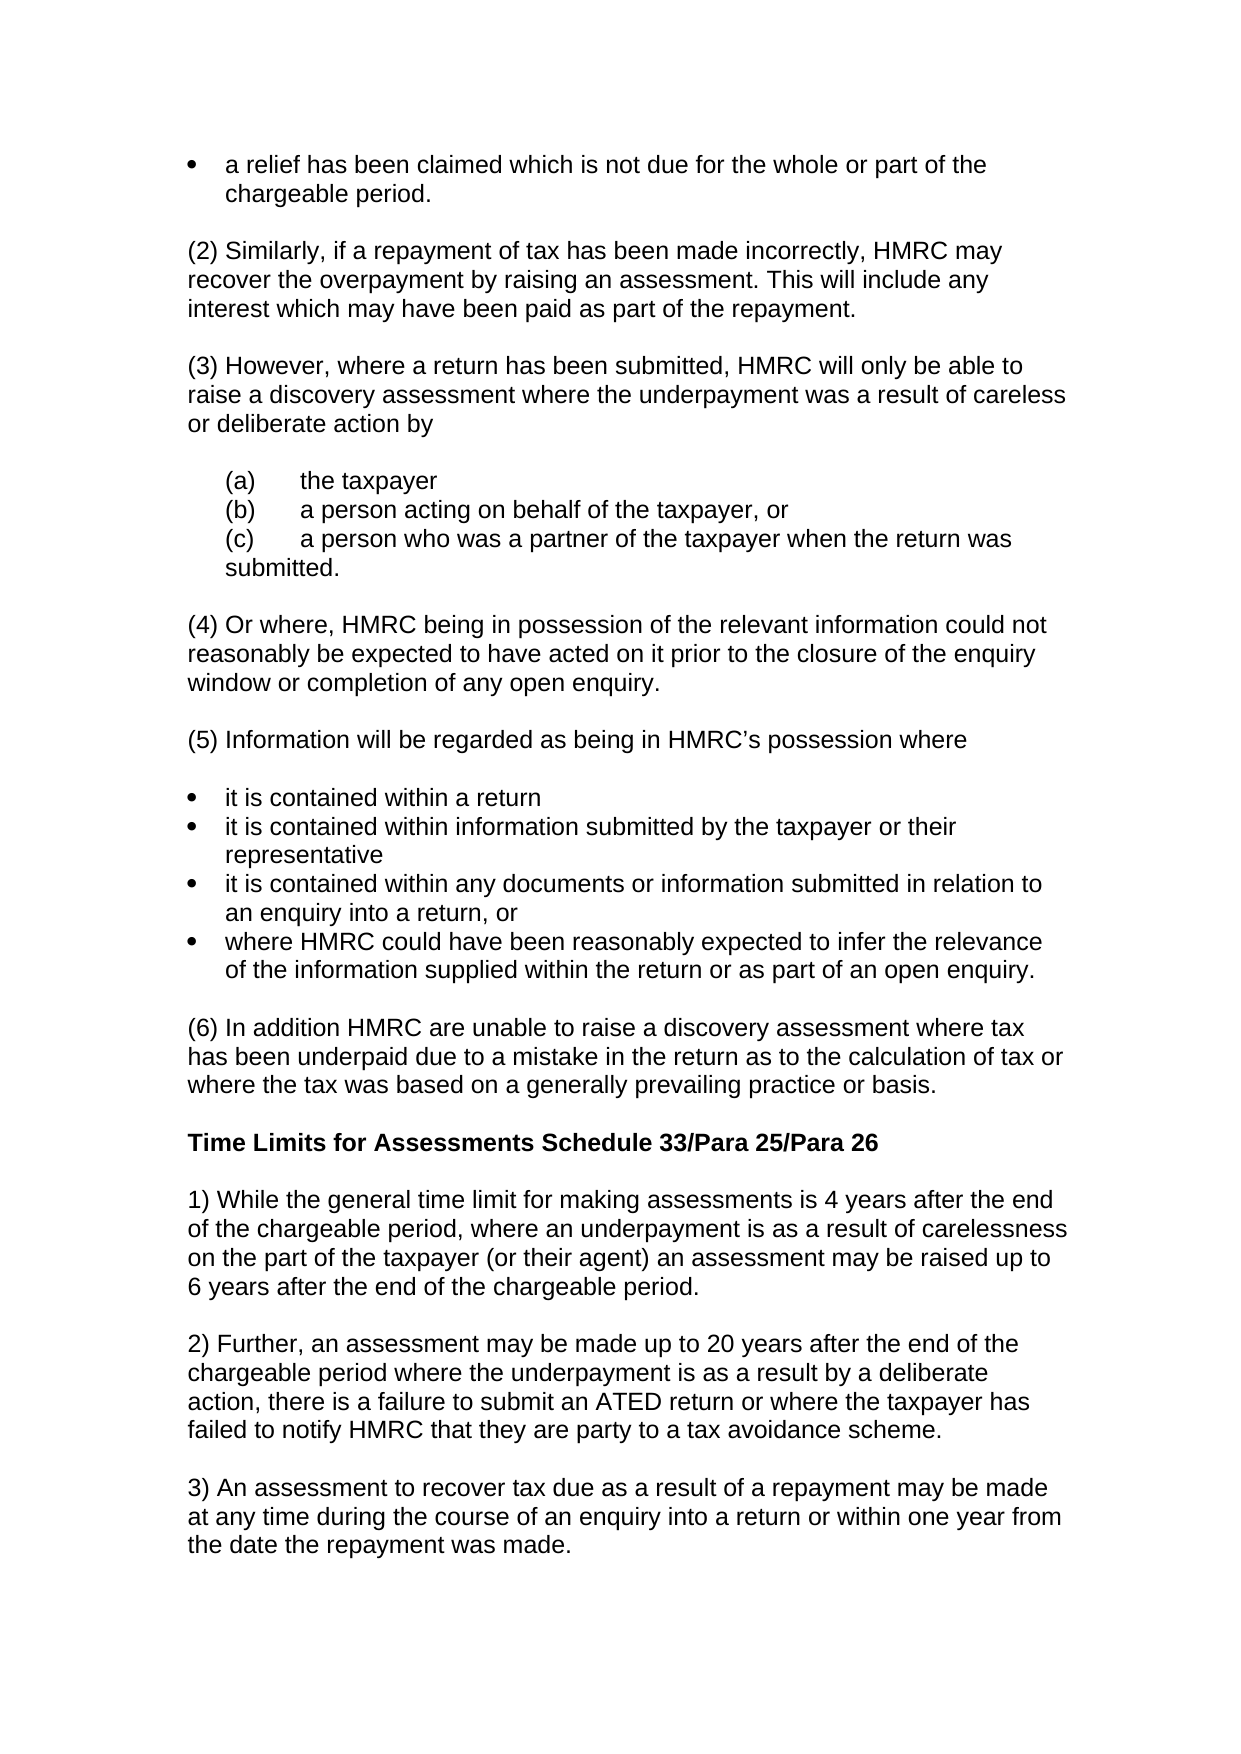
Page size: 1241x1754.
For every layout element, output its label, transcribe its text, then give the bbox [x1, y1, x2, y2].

list a person acting on behalf of the taxpayer, or [225, 495, 1069, 524]
text (3) However, where a return has been submitted, HMRC will only be able to raise a discovery assessment where the underpayment was a result of careless or deliberate action by [187, 351, 1069, 438]
text (5) Information will be regarded as being in HMRC’s possession where [187, 725, 1069, 754]
text 3) An assessment to recover tax due as a result of a repayment may be made at any time during the course of an enquiry into a return or within one year from the date the repayment was made. [187, 1473, 1069, 1559]
list where HMRC could have been reasonably expected to infer the relevance of the information supplied within the return or as part of an open enquiry. [187, 927, 1069, 984]
list it is contained within a return [187, 783, 1069, 811]
text 1) While the general time limit for making assessments is 4 years after the end of the chargeable period, where an underpayment is as a result of carelessness on the part of the taxpayer (or their agent) an assessment may be raised up to 6 years after the end of the chargeable period. [187, 1186, 1069, 1301]
list a person who was a partner of the taxpayer when the return was submitted. [225, 524, 1069, 581]
list it is contained within information submitted by the taxpayer or their representative [187, 811, 1069, 869]
text Time Limits for Assessments Schedule 33/Para 25/Para 26 [187, 1128, 1069, 1157]
text (4) Or where, HMRC being in possession of the relevant information could not reasonably be expected to have acted on it prior to the closure of the enquiry window or completion of any open enquiry. [187, 610, 1069, 696]
list a relief has been claimed which is not due for the whole or part of the chargeable period. [187, 150, 1069, 208]
list the taxpayer [225, 466, 1069, 495]
list it is contained within any documents or information submitted in relation to an enquiry into a return, or [187, 869, 1069, 927]
text 2) Further, an assessment may be made up to 20 years after the end of the chargeable period where the underpayment is as a result by a deliberate action, there is a failure to submit an ATED return or where the taxpayer has failed to notify HMRC that they are party to a tax avoidance scheme. [187, 1329, 1069, 1444]
text (2) Similarly, if a repayment of tax has been made incorrectly, HMRC may recover the overpayment by raising an assessment. This will include any interest which may have been paid as part of the repayment. [187, 236, 1069, 323]
text (6) In addition HMRC are unable to raise a discovery assessment where tax has been underpaid due to a mistake in the return as to the calculation of tax or where the tax was based on a generally prevailing practice or basis. [187, 1013, 1069, 1099]
